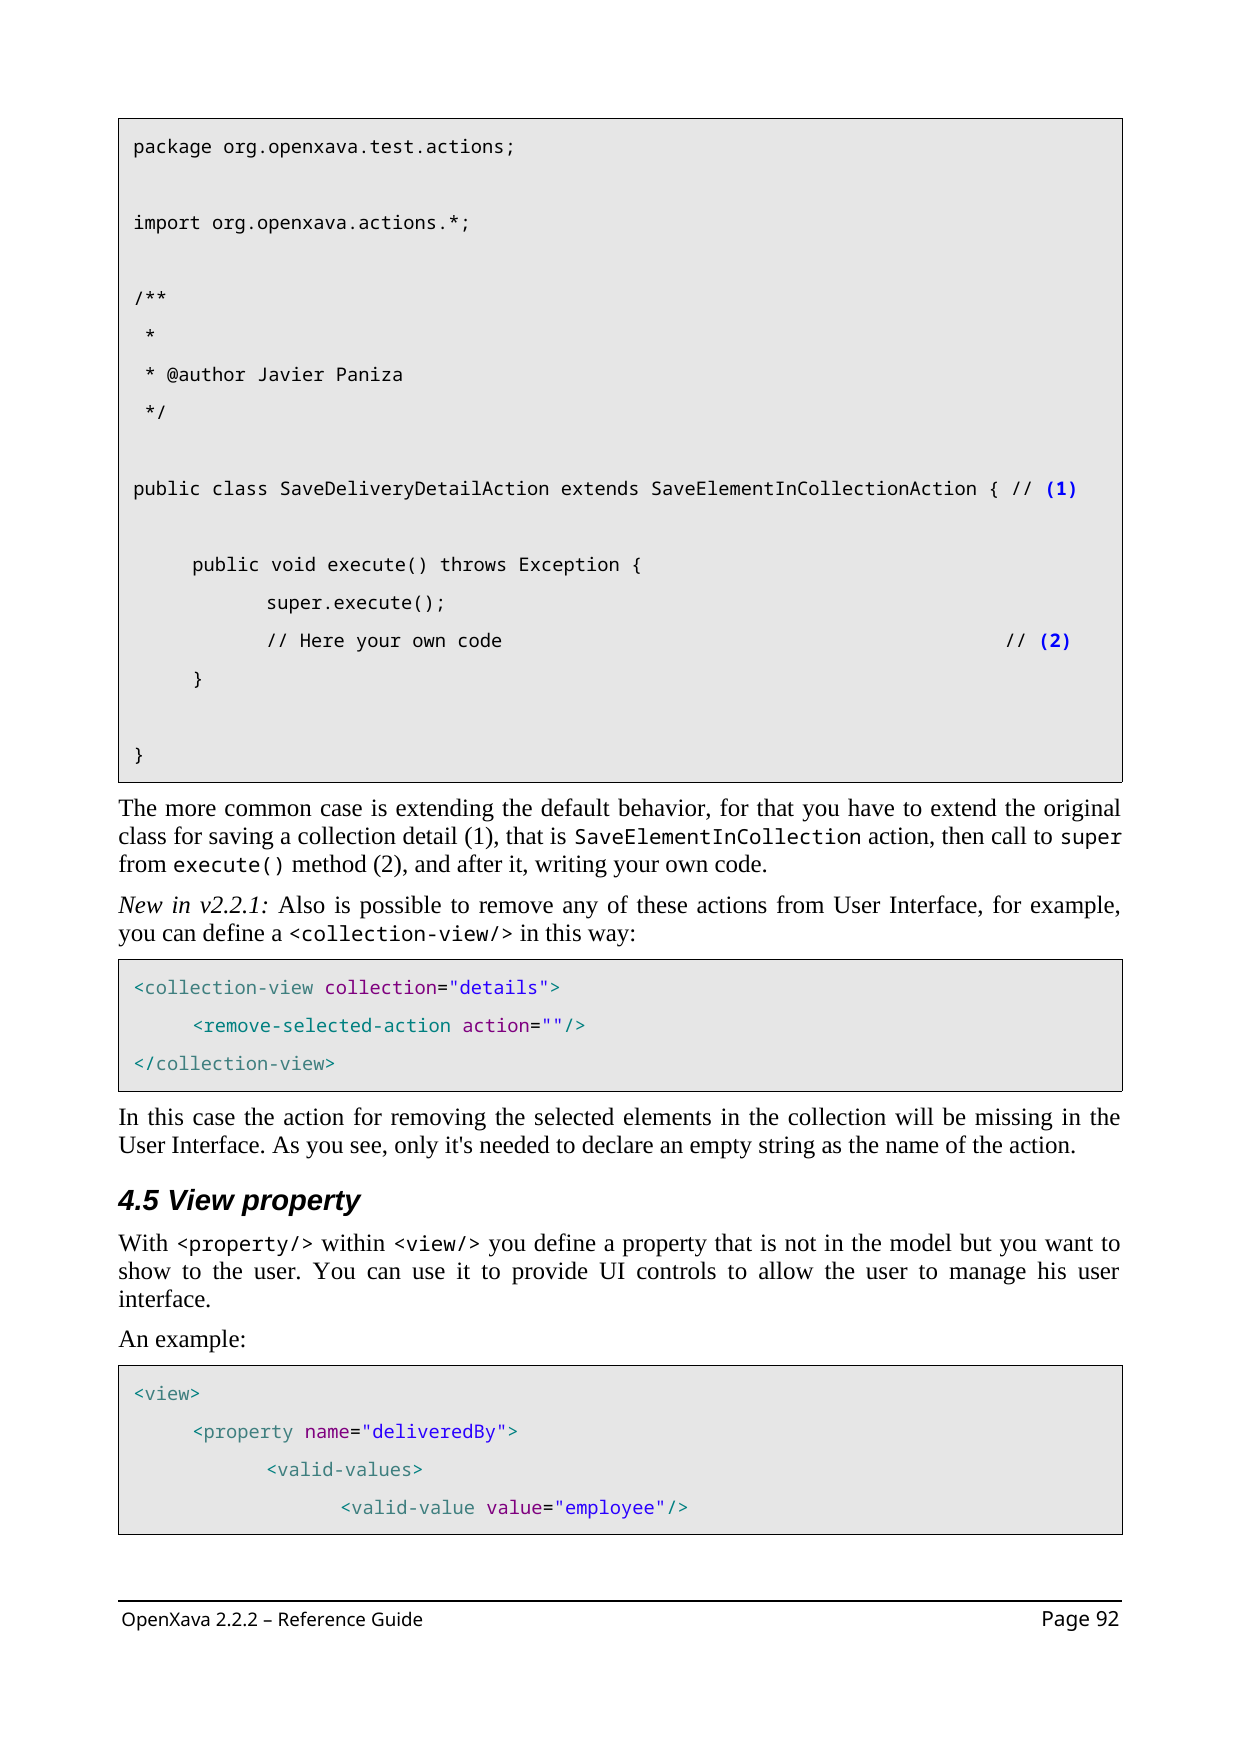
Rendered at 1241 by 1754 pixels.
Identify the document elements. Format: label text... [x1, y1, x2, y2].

text With <property/> within <view/> you define a property that is not in the model but you want to show to the user. You can use it to provide UI controls to allow the user to manage his user interface. [118, 1229, 1122, 1312]
text <property name="deliveredBy"> [119, 1403, 1122, 1441]
text } [119, 726, 1122, 782]
text New in v2.2.1: Also is possible to remove any of these actions from User Interface, for example, you can define a <collection-view/> in this way: [118, 891, 1122, 947]
text public void execute() throws Exception { [119, 536, 1122, 574]
text <view> [119, 1366, 1122, 1403]
text package org.openxava.test.actions; [119, 119, 1122, 156]
text </collection-view> [119, 1035, 1122, 1091]
subtitle View property [118, 1184, 1122, 1216]
text super.execute(); [119, 574, 1122, 612]
text /** [119, 270, 1122, 308]
text <collection-view collection="details"> [119, 960, 1122, 997]
text * @author Javier Paniza [119, 346, 1122, 384]
text } [119, 650, 1122, 688]
text <valid-values> [119, 1441, 1122, 1479]
text public class SaveDeliveryDetailAction extends SaveElementInCollectionAction { // (1) [119, 460, 1122, 498]
text <remove-selected-action action=""/> [119, 997, 1122, 1035]
text * [119, 308, 1122, 346]
text In this case the action for removing the selected elements in the collection will be missing in the User Interface. As you see, only it's needed to declare an empty string as the name of the action. [118, 1103, 1122, 1159]
text */ [119, 384, 1122, 422]
text The more common case is extending the default behavior, for that you have to extend the original class for saving a collection detail (1), that is SaveElementInCollection action, then call to super from execute() method (2), and after it, writing your own code. [118, 794, 1122, 878]
text import org.openxava.actions.*; [119, 194, 1122, 232]
text <valid-value value="employee"/> [119, 1479, 1122, 1534]
text An example: [118, 1325, 1122, 1353]
text // Here your own code // (2) [119, 612, 1122, 650]
